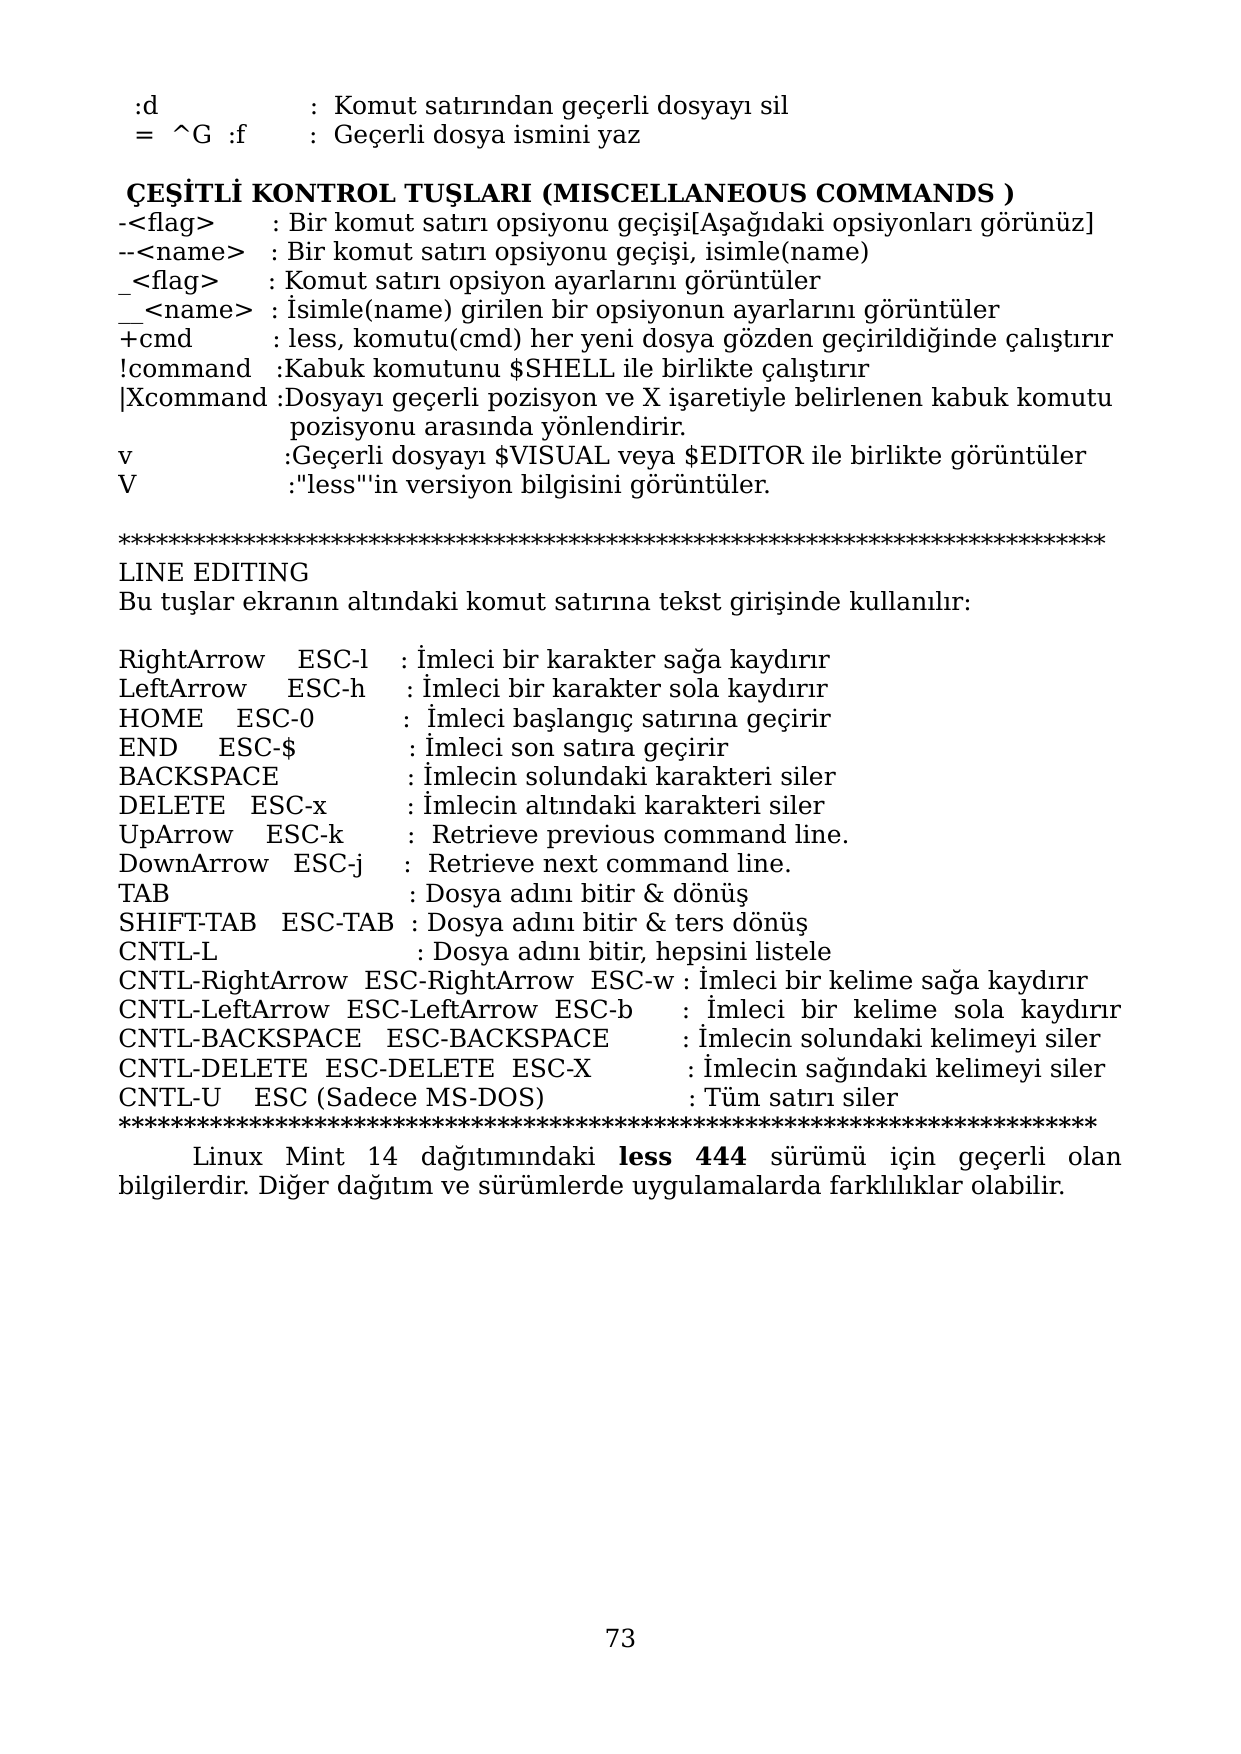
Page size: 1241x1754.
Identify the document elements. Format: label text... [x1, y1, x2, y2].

text v :Geçerli dosyayı $VISUAL veya $EDITOR ile birlikte görüntüler [118, 441, 1122, 471]
text LINE EDITING [118, 558, 1122, 587]
text _<flag> : Komut satırı opsiyon ayarlarını görüntüler [118, 266, 1122, 296]
text -<flag> : Bir komut satırı opsiyonu geçişi[Aşağıdaki opsiyonları görünüz] [118, 208, 1122, 237]
text END ESC-$ : İmleci son satıra geçirir [118, 733, 1122, 762]
text CNTL-LeftArrow ESC-LeftArrow ESC-b : İmleci bir kelime sola kaydırır CNTL-BACKSPACE ESC-BACKSPACE : İmlecin solundaki kelimeyi siler [118, 996, 1122, 1054]
text !command :Kabuk komutunu $SHELL ile birlikte çalıştırır [118, 354, 1122, 383]
text = ^G :f : Geçerli dosya ismini yaz [118, 120, 1122, 149]
text --<name> : Bir komut satırı opsiyonu geçişi, isimle(name) [118, 237, 1122, 266]
text __<name> : İsimle(name) girilen bir opsiyonun ayarlarını görüntüler [118, 296, 1122, 325]
text DELETE ESC-x : İmlecin altındaki karakteri siler [118, 791, 1122, 821]
text BACKSPACE : İmlecin solundaki karakteri siler [118, 762, 1122, 791]
text *************************************************************************** [118, 1112, 1122, 1142]
text Bu tuşlar ekranın altındaki komut satırına tekst girişinde kullanılır: [118, 587, 1122, 616]
text CNTL-RightArrow ESC-RightArrow ESC-w : İmleci bir kelime sağa kaydırır [118, 966, 1122, 996]
text TAB : Dosya adını bitir & dönüş [118, 879, 1122, 908]
text |Xcommand :Dosyayı geçerli pozisyon ve X işaretiyle belirlenen kabuk komutu pozisyonu arasında yönlendirir. [118, 383, 1122, 441]
text +cmd : less, komutu(cmd) her yeni dosya gözden geçirildiğinde çalıştırır [118, 325, 1122, 354]
text ******************************************************************************* [118, 529, 1122, 558]
text CNTL-L : Dosya adını bitir, hepsini listele [118, 937, 1122, 966]
text V :"less"'in versiyon bilgisini görüntüler. [118, 471, 1122, 500]
text CNTL-U ESC (Sadece MS-DOS) : Tüm satırı siler [118, 1083, 1122, 1112]
text :d : Komut satırından geçerli dosyayı sil [118, 91, 1122, 120]
text UpArrow ESC-k : Retrieve previous command line. [118, 821, 1122, 850]
text DownArrow ESC-j : Retrieve next command line. [118, 850, 1122, 879]
text Linux Mint 14 dağıtımındaki less 444 sürümü için geçerli olan bilgilerdir. Diğer dağıtım ve sürümlerde uygulamalarda farklılıklar olabilir. [118, 1142, 1122, 1200]
text ÇEŞİTLİ KONTROL TUŞLARI (MISCELLANEOUS COMMANDS ) [118, 179, 1122, 208]
text CNTL-DELETE ESC-DELETE ESC-X : İmlecin sağındaki kelimeyi siler [118, 1054, 1122, 1083]
text SHIFT-TAB ESC-TAB : Dosya adını bitir & ters dönüş [118, 908, 1122, 937]
text LeftArrow ESC-h : İmleci bir karakter sola kaydırır [118, 675, 1122, 704]
text HOME ESC-0 : İmleci başlangıç satırına geçirir [118, 704, 1122, 733]
text RightArrow ESC-l : İmleci bir karakter sağa kaydırır [118, 646, 1122, 675]
